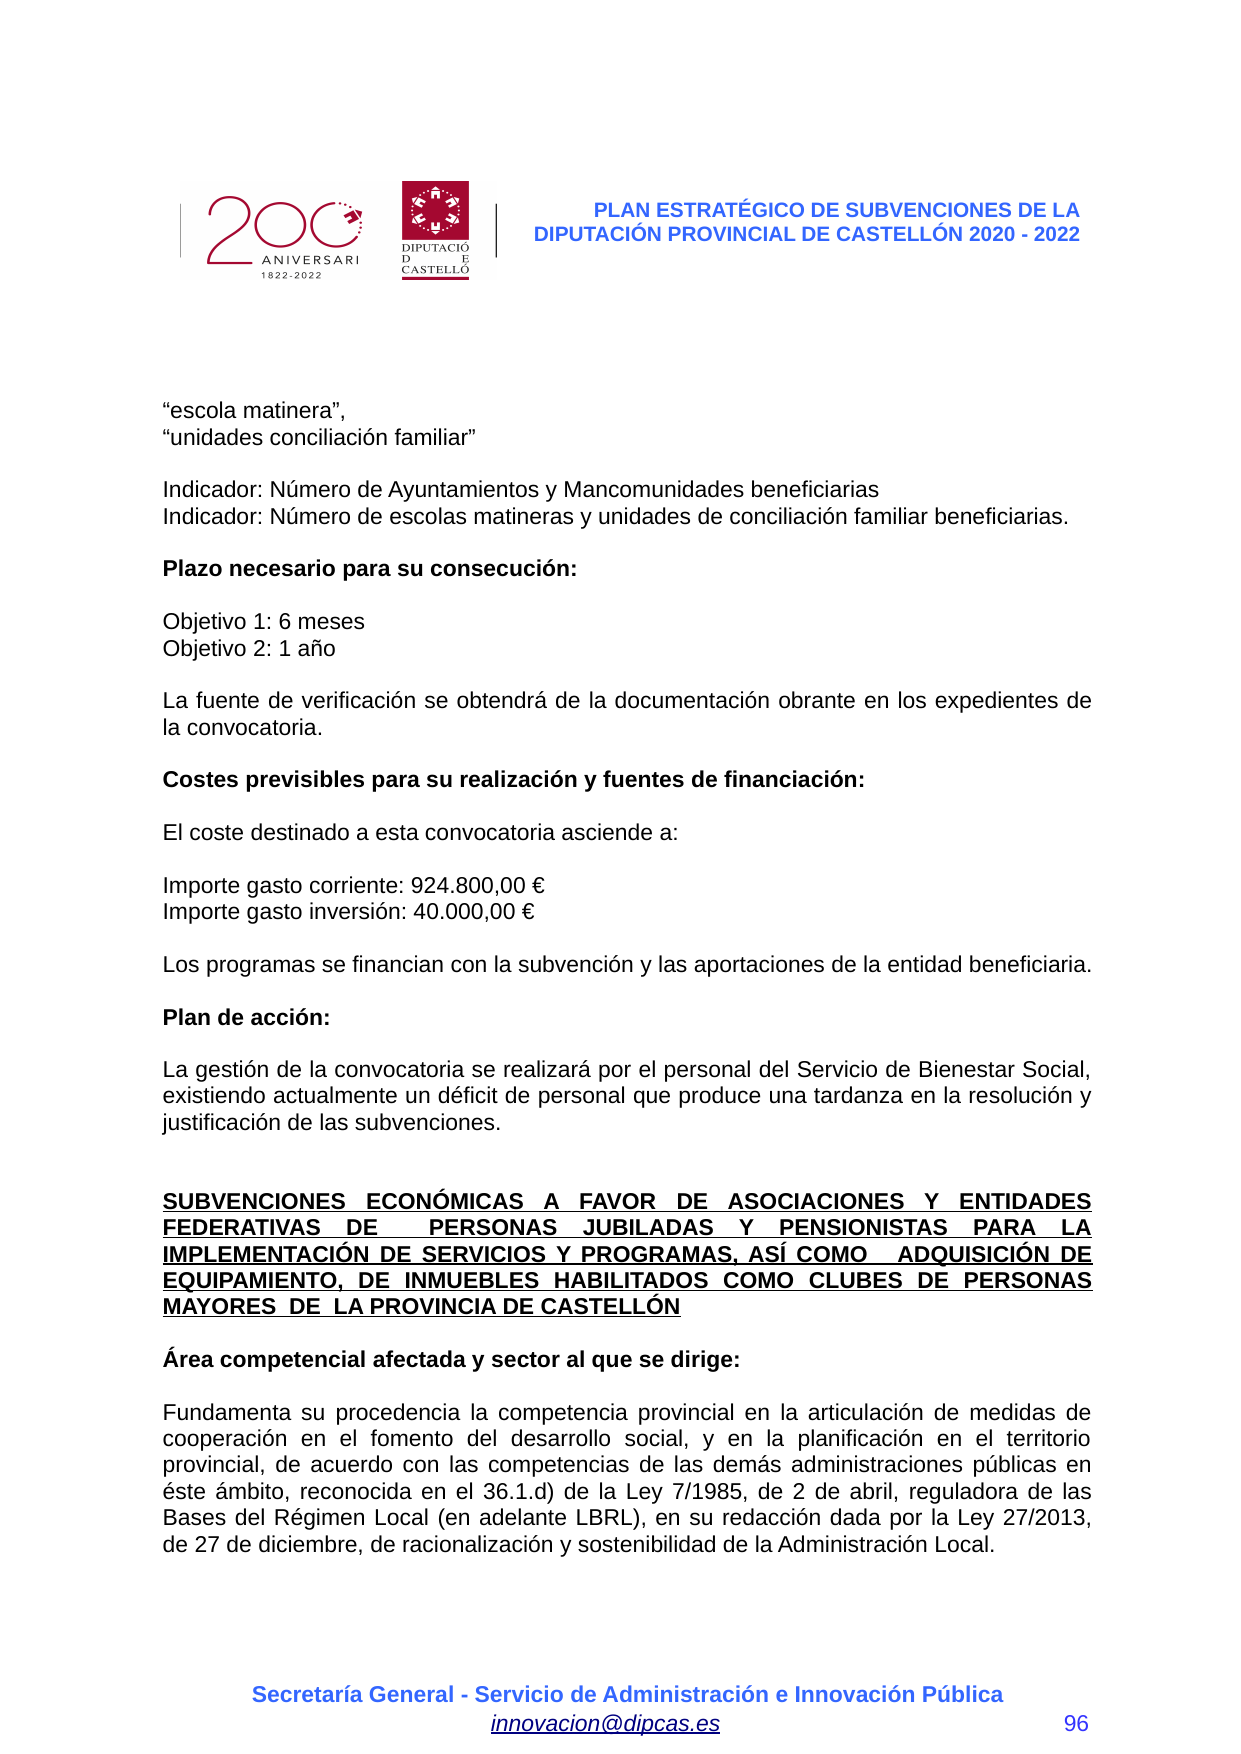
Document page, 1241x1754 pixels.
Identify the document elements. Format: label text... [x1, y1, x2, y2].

text Costes previsibles para su realización y fuentes de financiación: [162, 766, 1092, 793]
list Área competencial afectada y sector al que se dirige: [115, 1346, 1092, 1372]
text Objetivo 2: 1 año [162, 634, 1092, 661]
text Plazo necesario para su consecución: [162, 555, 1092, 582]
list “unidades conciliación familiar” [162, 424, 1092, 450]
text La gestión de la convocatoria se realizará por el personal del Servicio de Bienestar Social, existiendo actualmente un déficit de personal que produce una tardanza en la resolución y justificación de las subvenciones. [162, 1056, 1092, 1135]
list Indicador: Número de Ayuntamientos y Mancomunidades beneficiarias [162, 476, 1092, 503]
text Importe gasto corriente: 924.800,00 € [162, 872, 1092, 898]
text “escola matinera”, [162, 397, 1092, 424]
text Los programas se financian con la subvención y las aportaciones de la entidad beneficiaria. [162, 951, 1092, 977]
text Plan de acción: [162, 1003, 1092, 1030]
list Indicador: Número de escolas matineras y unidades de conciliación familiar beneficiarias. [162, 503, 1092, 529]
text FEDERATIVAS DE PERSONAS JUBILADAS Y PENSIONISTAS PARA LA [162, 1212, 1092, 1237]
text IMPLEMENTACIÓN DE SERVICIOS Y PROGRAMAS, ASÍ COMO ADQUISICIÓN DE [162, 1238, 1092, 1263]
text La fuente de verificación se obtendrá de la documentación obrante en los expedientes de la convocatoria. [162, 687, 1092, 740]
text El coste destinado a esta convocatoria asciende a: [162, 819, 1092, 845]
picture [180, 181, 497, 280]
text Importe gasto inversión: 40.000,00 € [162, 898, 1092, 924]
text MAYORES DE LA PROVINCIA DE CASTELLÓN [162, 1291, 1092, 1320]
text Fundamenta su procedencia la competencia provincial en la articulación de medidas de cooperación en el fomento del desarrollo social, y en la planificación en el territorio provincial, de acuerdo con las competencias de las demás administraciones públicas en éste ámbito, reconocida en el 36.1.d) de la Ley 7/1985, de 2 de abril, reguladora de las Bases del Régimen Local (en adelante LBRL), en su redacción dada por la Ley 27/2013, de 27 de diciembre, de racionalización y sostenibilidad de la Administración Local. [162, 1399, 1092, 1557]
text Objetivo 1: 6 meses [162, 608, 1092, 634]
text EQUIPAMIENTO, DE INMUEBLES HABILITADOS COMO CLUBES DE PERSONAS [162, 1264, 1092, 1290]
text SUBVENCIONES ECONÓMICAS A FAVOR DE ASOCIACIONES Y ENTIDADES [162, 1188, 1092, 1211]
